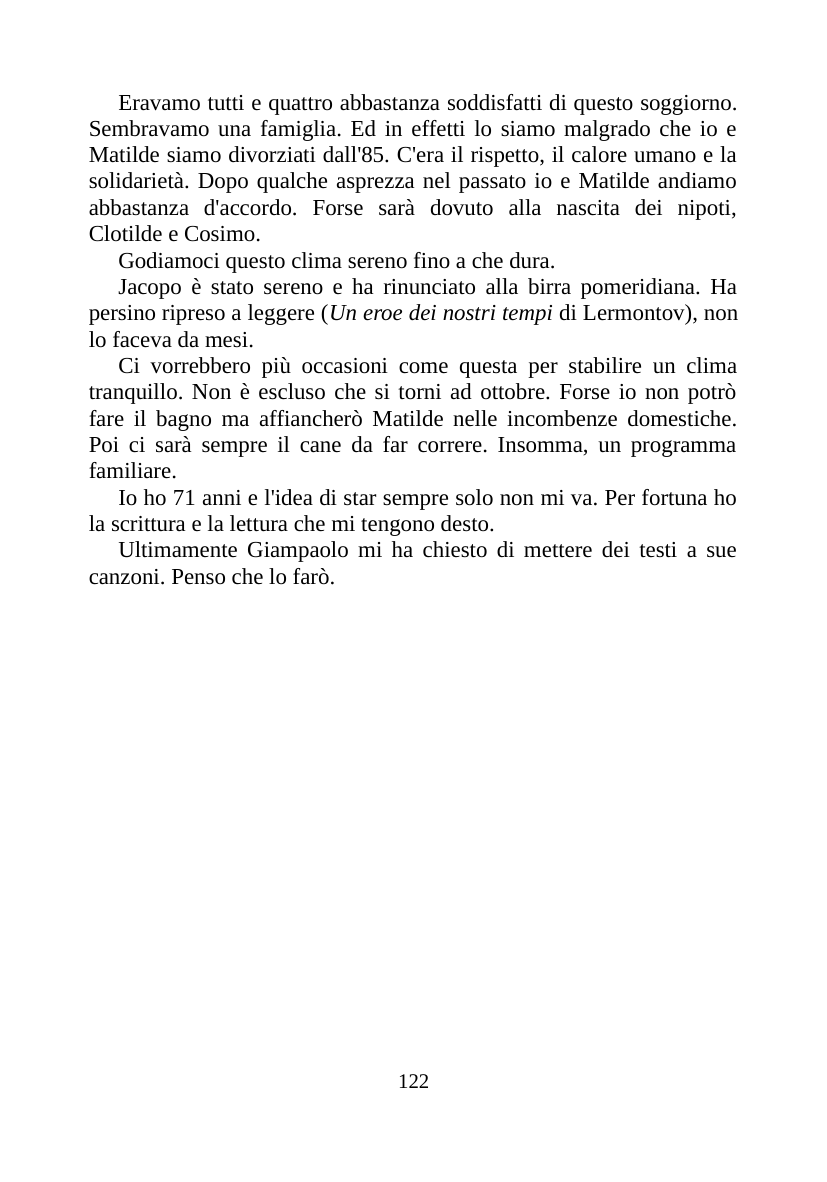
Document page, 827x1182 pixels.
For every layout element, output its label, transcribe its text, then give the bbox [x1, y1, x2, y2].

text Ultimamente Giampaolo mi ha chiesto di mettere dei testi a sue canzoni. Penso che lo farò. [88, 537, 738, 589]
text Ci vorrebbero più occasioni come questa per stabilire un clima tranquillo. Non è escluso che si torni ad ottobre. Forse io non potrò fare il bagno ma affiancherò Matilde nelle incombenze domestiche. Poi ci sarà sempre il cane da far correre. Insomma, un programma familiare. [88, 352, 738, 484]
text Godiamoci questo clima sereno fino a che dura. [88, 247, 738, 273]
text Eravamo tutti e quattro abbastanza soddisfatti di questo soggiorno. Sembravamo una famiglia. Ed in effetti lo siamo malgrado che io e Matilde siamo divorziati dall'85. C'era il rispetto, il calore umano e la solidarietà. Dopo qualche asprezza nel passato io e Matilde andiamo abbastanza d'accordo. Forse sarà dovuto alla nascita dei nipoti, Clotilde e Cosimo. [88, 88, 738, 247]
text Io ho 71 anni e l'idea di star sempre solo non mi va. Per fortuna ho la scrittura e la lettura che mi tengono desto. [88, 484, 738, 537]
text Jacopo è stato sereno e ha rinunciato alla birra pomeridiana. Ha persino ripreso a leggere (Un eroe dei nostri tempi di Lermontov), non lo faceva da mesi. [88, 273, 738, 352]
